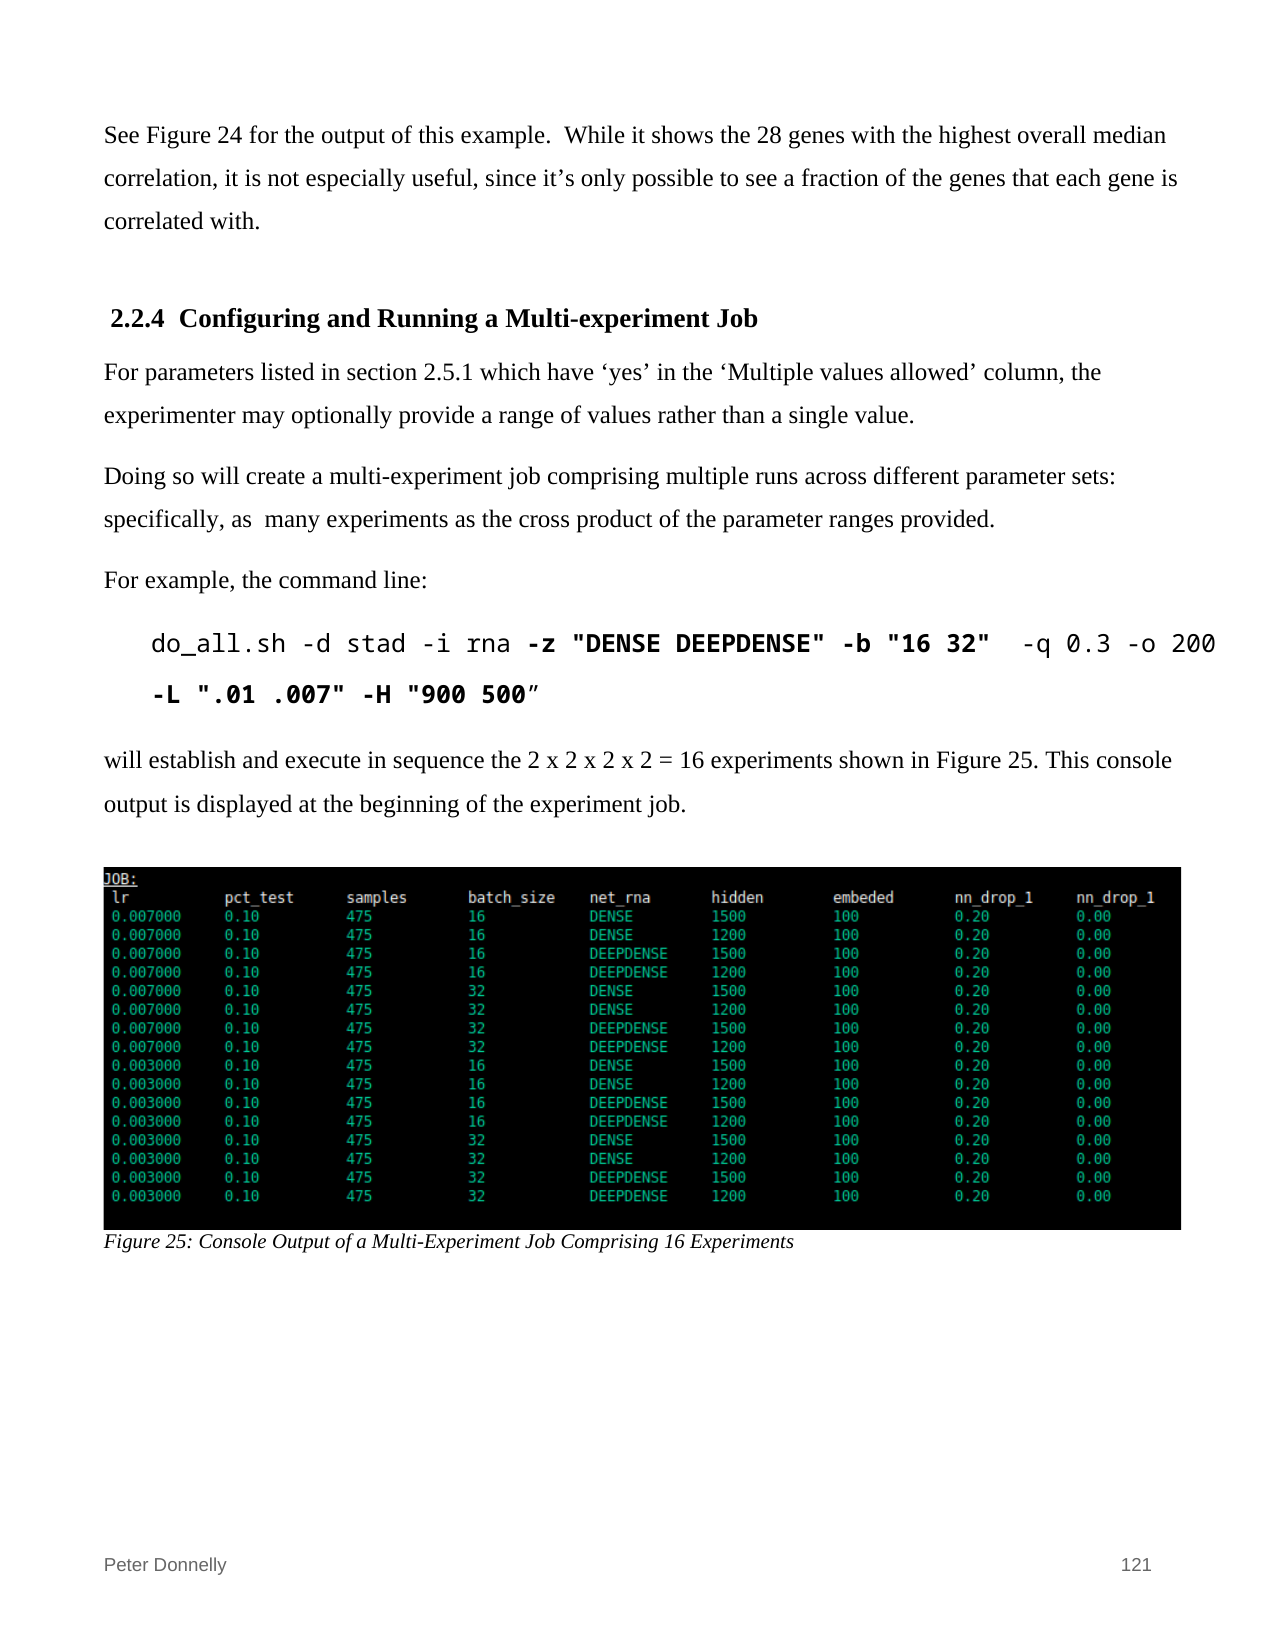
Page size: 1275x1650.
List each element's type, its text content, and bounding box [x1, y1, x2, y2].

subtitle Configuring and Running a Multi-experiment Job [103, 302, 1181, 333]
text will establish and execute in sequence the 2 x 2 x 2 x 2 = 16 experiments shown in Figure 25. This console output is displayed at the beginning of the experiment job. [103, 746, 1181, 817]
text [103, 855, 1181, 867]
text For parameters listed in section 2.5.1 which have ‘yes’ in the ‘Multiple values allowed’ column, the experimenter may optionally provide a range of values rather than a single value. [103, 357, 1181, 429]
text Figure 25: Console Output of a Multi-Experiment Job Comprising 16 Experiments [103, 1230, 1181, 1253]
text do_all.sh -d stad -i rna -z "DENSE DEEPDENSE" -b "16 32" -q 0.3 -o 200 -L ".01 .007" -H "900 500” [151, 626, 1240, 711]
text For example, the command line: [103, 565, 1181, 594]
picture [103, 867, 1182, 1230]
text See Figure 24 for the output of this example. While it shows the 28 genes with the highest overall median correlation, it is not especially useful, since it’s only possible to see a fraction of the genes that each gene is correlated with. [103, 120, 1181, 235]
text Doing so will create a multi-experiment job comprising multiple runs across different parameter sets: specifically, as many experiments as the cross product of the parameter ranges provided. [103, 461, 1181, 533]
